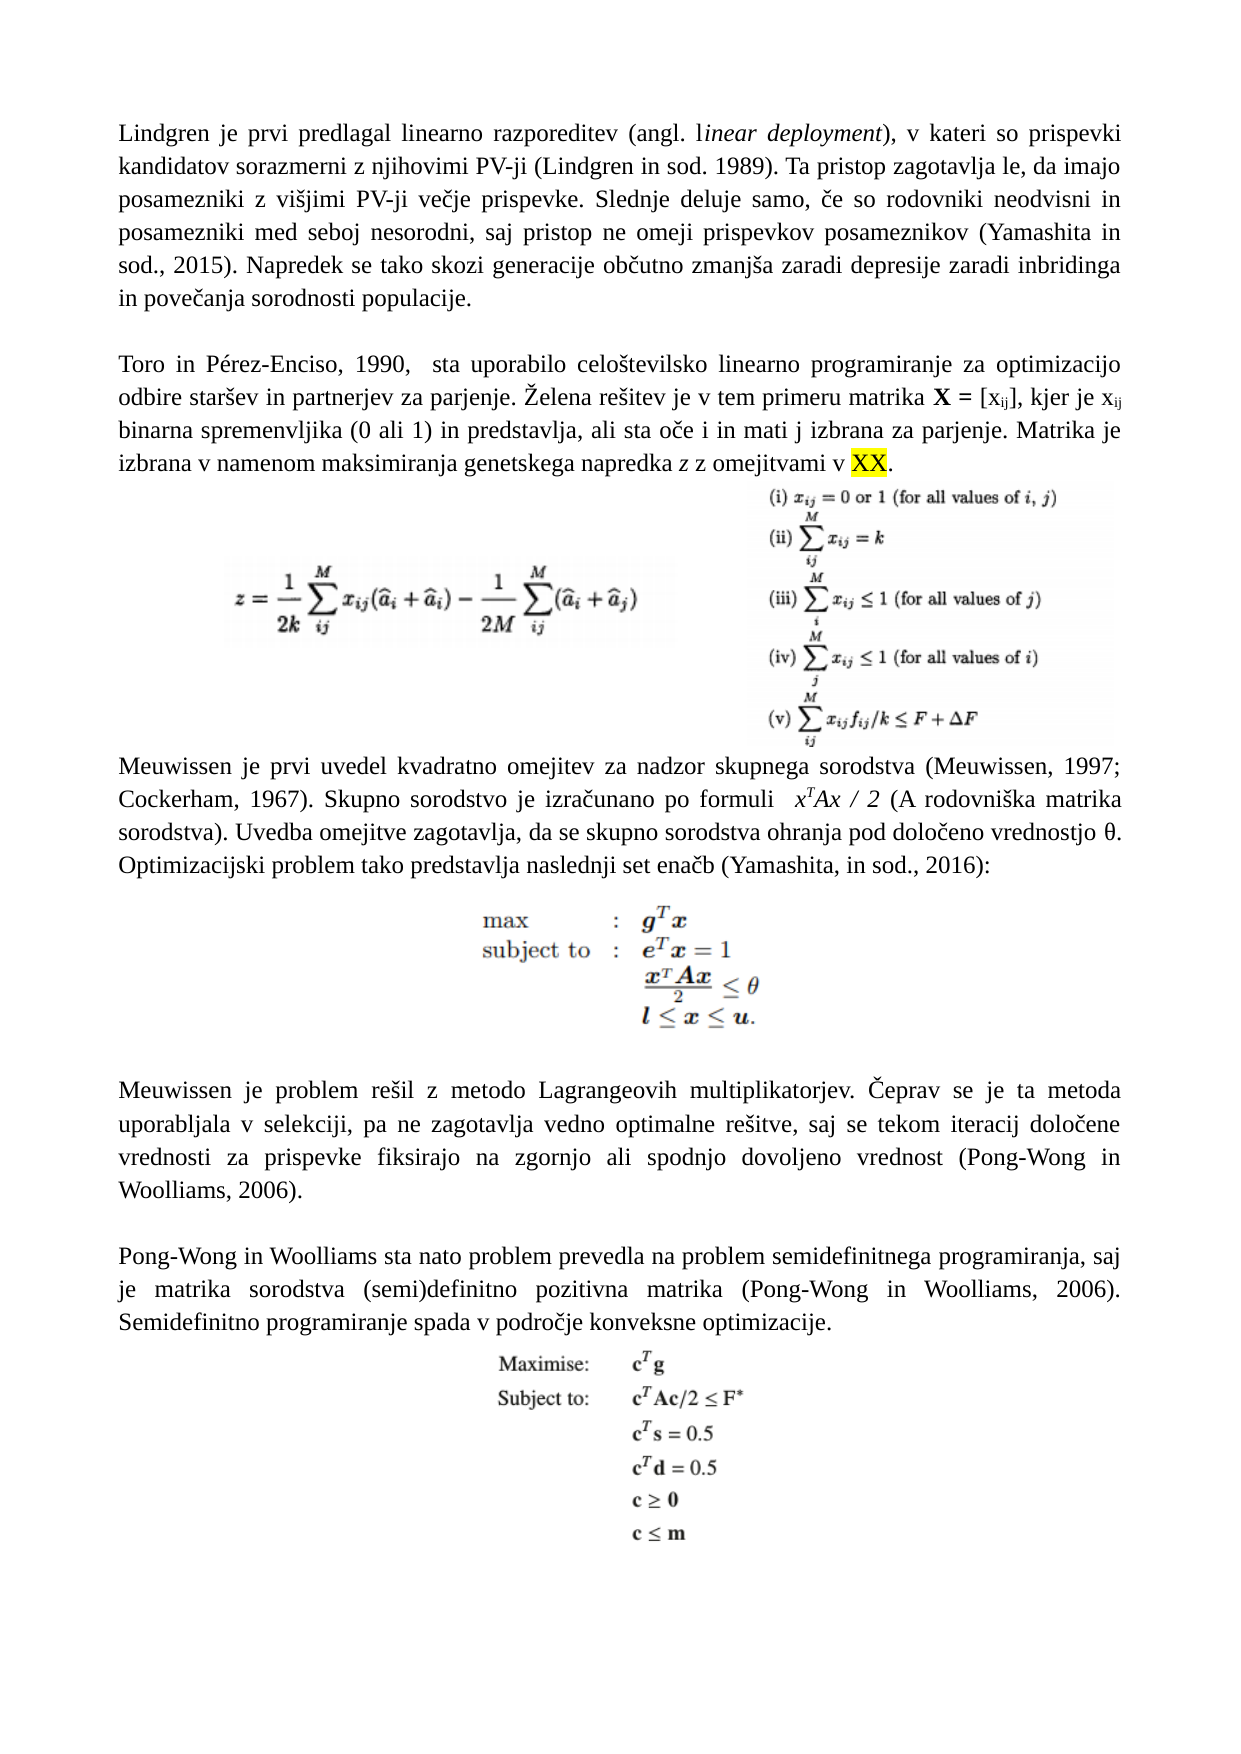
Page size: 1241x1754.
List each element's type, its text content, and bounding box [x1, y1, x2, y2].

text Meuwissen je prvi uvedel kvadratno omejitev za nadzor skupnega sorodstva (Meuwissen, 1997; Cockerham, 1967). Skupno sorodstvo je izračunano po formuli xTAx / 2 (A rodovniška matrika sorodstva). Uvedba omejitve zagotavlja, da se skupno sorodstva ohranja pod določeno vrednostjo θ. Optimizacijski problem tako predstavlja naslednji set enačb (Yamashita, in sod., 2016): [118, 751, 1122, 879]
text Toro in Pérez-Enciso, 1990, sta uporabilo celoštevilsko linearno programiranje za optimizacijo odbire staršev in partnerjev za parjenje. Želena rešitev je v tem primeru matrika X = [xij], kjer je xij binarna spremenvljika (0 ali 1) in predstavlja, ali sta oče i in mati j izbrana za parjenje. Matrika je izbrana v namenom maksimiranja genetskega napredka z z omejitvami v XX. [118, 349, 1122, 477]
text Meuwissen je problem rešil z metodo Lagrangeovih multiplikatorjev. Čeprav se je ta metoda uporabljala v selekciji, pa ne zagotavlja vedno optimalne rešitve, saj se tekom iteracij določene vrednosti za prispevke fiksirajo na zgornjo ali spodnjo dovoljeno vrednost (Pong-Wong in Woolliams, 2006). [118, 1076, 1122, 1203]
picture [480, 1339, 760, 1554]
picture [746, 481, 1114, 747]
text Pong-Wong in Woolliams sta nato problem prevedla na problem semidefinitnega programiranja, saj je matrika sorodstva (semi)definitno pozitivna matrika (Pong-Wong in Woolliams, 2006). Semidefinitno programiranje spada v področje konveksne optimizacije. [118, 1241, 1122, 1336]
picture [223, 556, 679, 648]
text Lindgren je prvi predlagal linearno razporeditev (angl. linear deployment), v kateri so prispevki kandidatov sorazmerni z njihovimi PV-ji (Lindgren in sod. 1989). Ta pristop zagotavlja le, da imajo posamezniki z višjimi PV-ji večje prispevke. Slednje deluje samo, če so rodovniki neodvisni in posamezniki med seboj nesorodni, saj pristop ne omeji prispevkov posameznikov (Yamashita in sod., 2015). Napredek se tako skozi generacije občutno zmanjša zaradi depresije zaradi inbridinga in povečanja sorodnosti populacije. [118, 118, 1122, 312]
picture [467, 883, 773, 1039]
